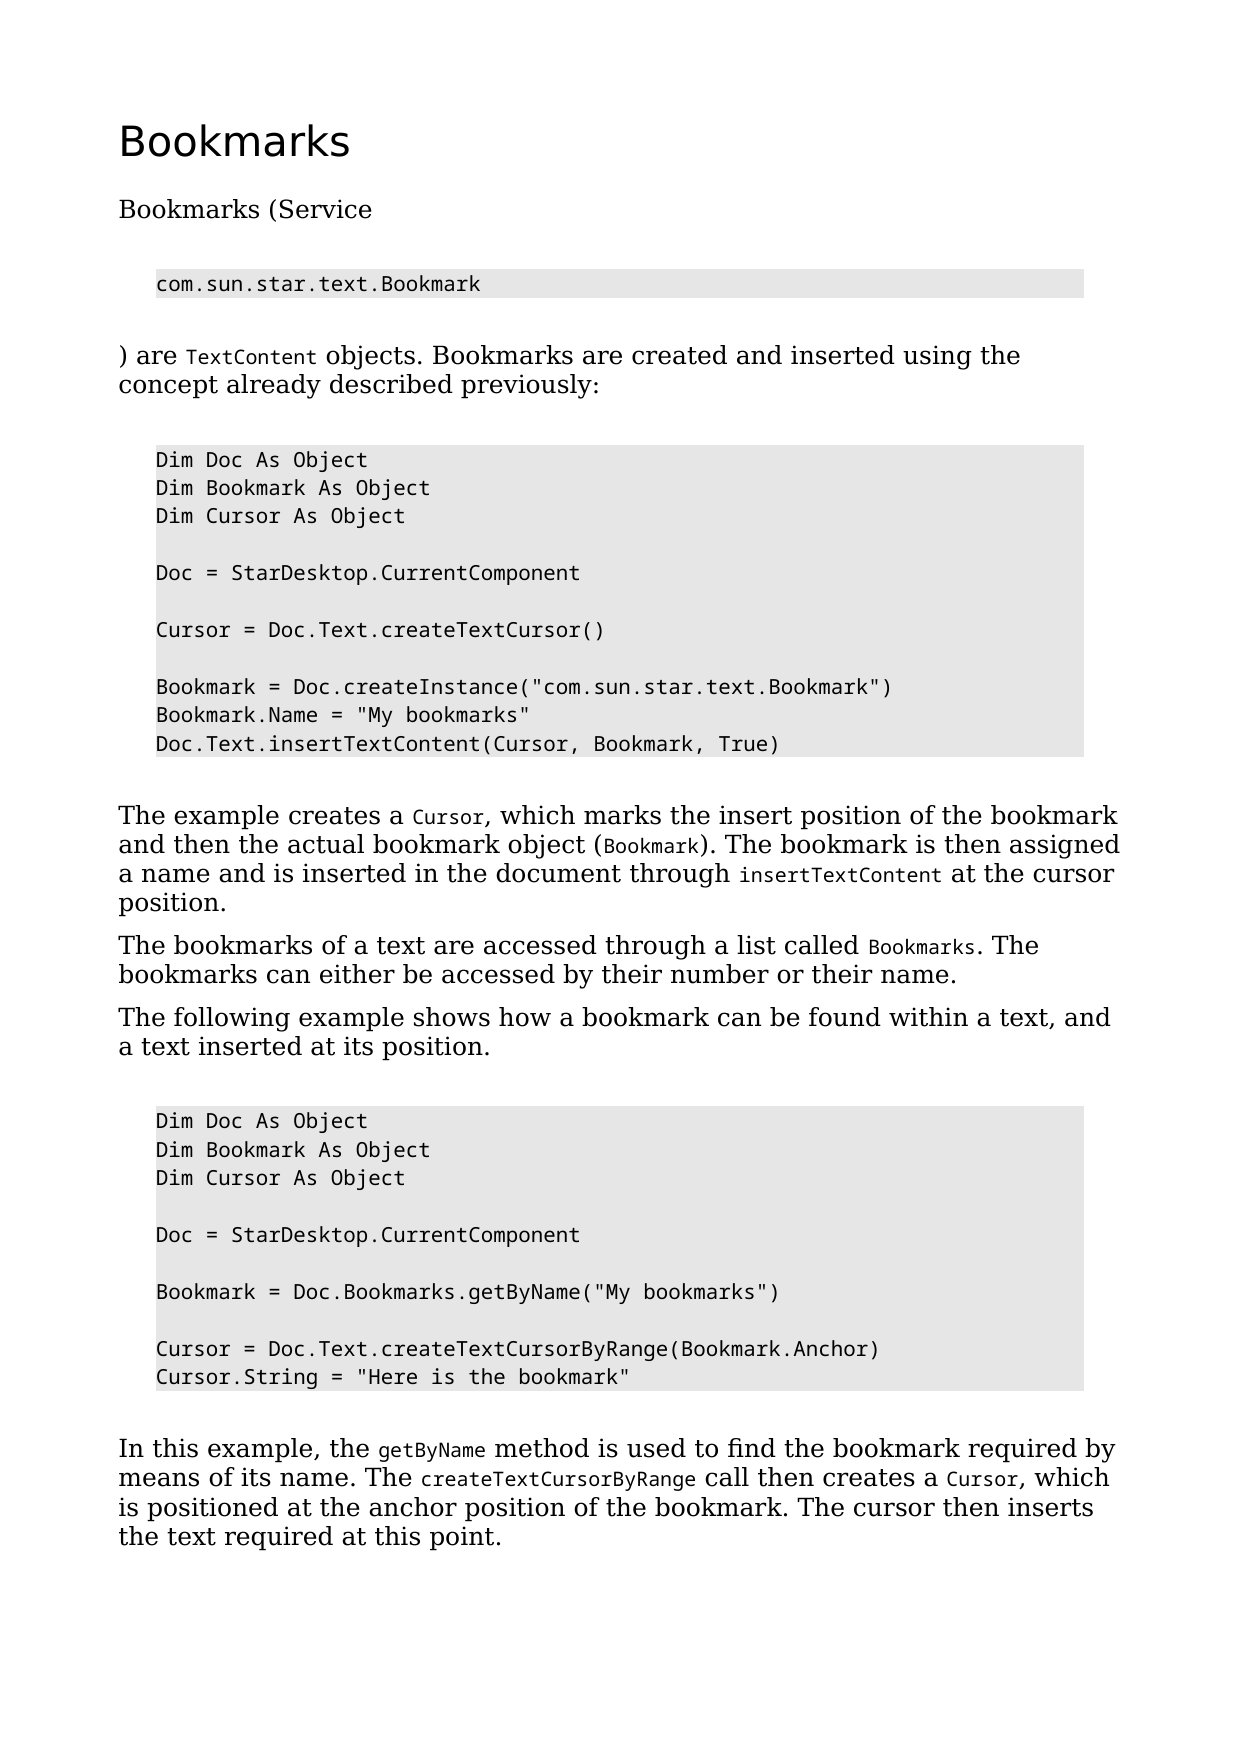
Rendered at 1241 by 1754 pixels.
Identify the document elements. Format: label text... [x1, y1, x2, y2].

text In this example, the getByName method is used to find the bookmark required by means of its name. The createTextCursorByRange call then creates a Cursor, which is positioned at the anchor position of the bookmark. The cursor then inserts the text required at this point. [118, 1434, 1122, 1551]
text The following example shows how a bookmark can be found within a text, and a text inserted at its position. [118, 1003, 1122, 1061]
text ) are TextContent objects. Bookmarks are created and inserted using the concept already described previously: [118, 341, 1122, 400]
text The example creates a Cursor, which marks the insert position of the bookmark and then the actual bookmark object (Bookmark). The bookmark is then assigned a name and is inserted in the document through insertTextContent at the cursor position. [118, 801, 1122, 918]
text Dim Doc As Object Dim Bookmark As Object Dim Cursor As Object Doc = StarDesktop.CurrentComponent Bookmark = Doc.Bookmarks.getByName("My bookmarks") Cursor = Doc.Text.createTextCursorByRange(Bookmark.Anchor) Cursor.String = "Here is the bookmark" [156, 1106, 1084, 1391]
text Dim Doc As Object Dim Bookmark As Object Dim Cursor As Object Doc = StarDesktop.CurrentComponent Cursor = Doc.Text.createTextCursor() Bookmark = Doc.createInstance("com.sun.star.text.Bookmark") Bookmark.Name = "My bookmarks" Doc.Text.insertTextContent(Cursor, Bookmark, True) [156, 445, 1084, 757]
subtitle Bookmarks [118, 118, 1122, 167]
text Bookmarks (Service [118, 195, 1122, 224]
text The bookmarks of a text are accessed through a list called Bookmarks. The bookmarks can either be accessed by their number or their name. [118, 931, 1122, 989]
text com.sun.star.text.Bookmark [156, 269, 1084, 298]
